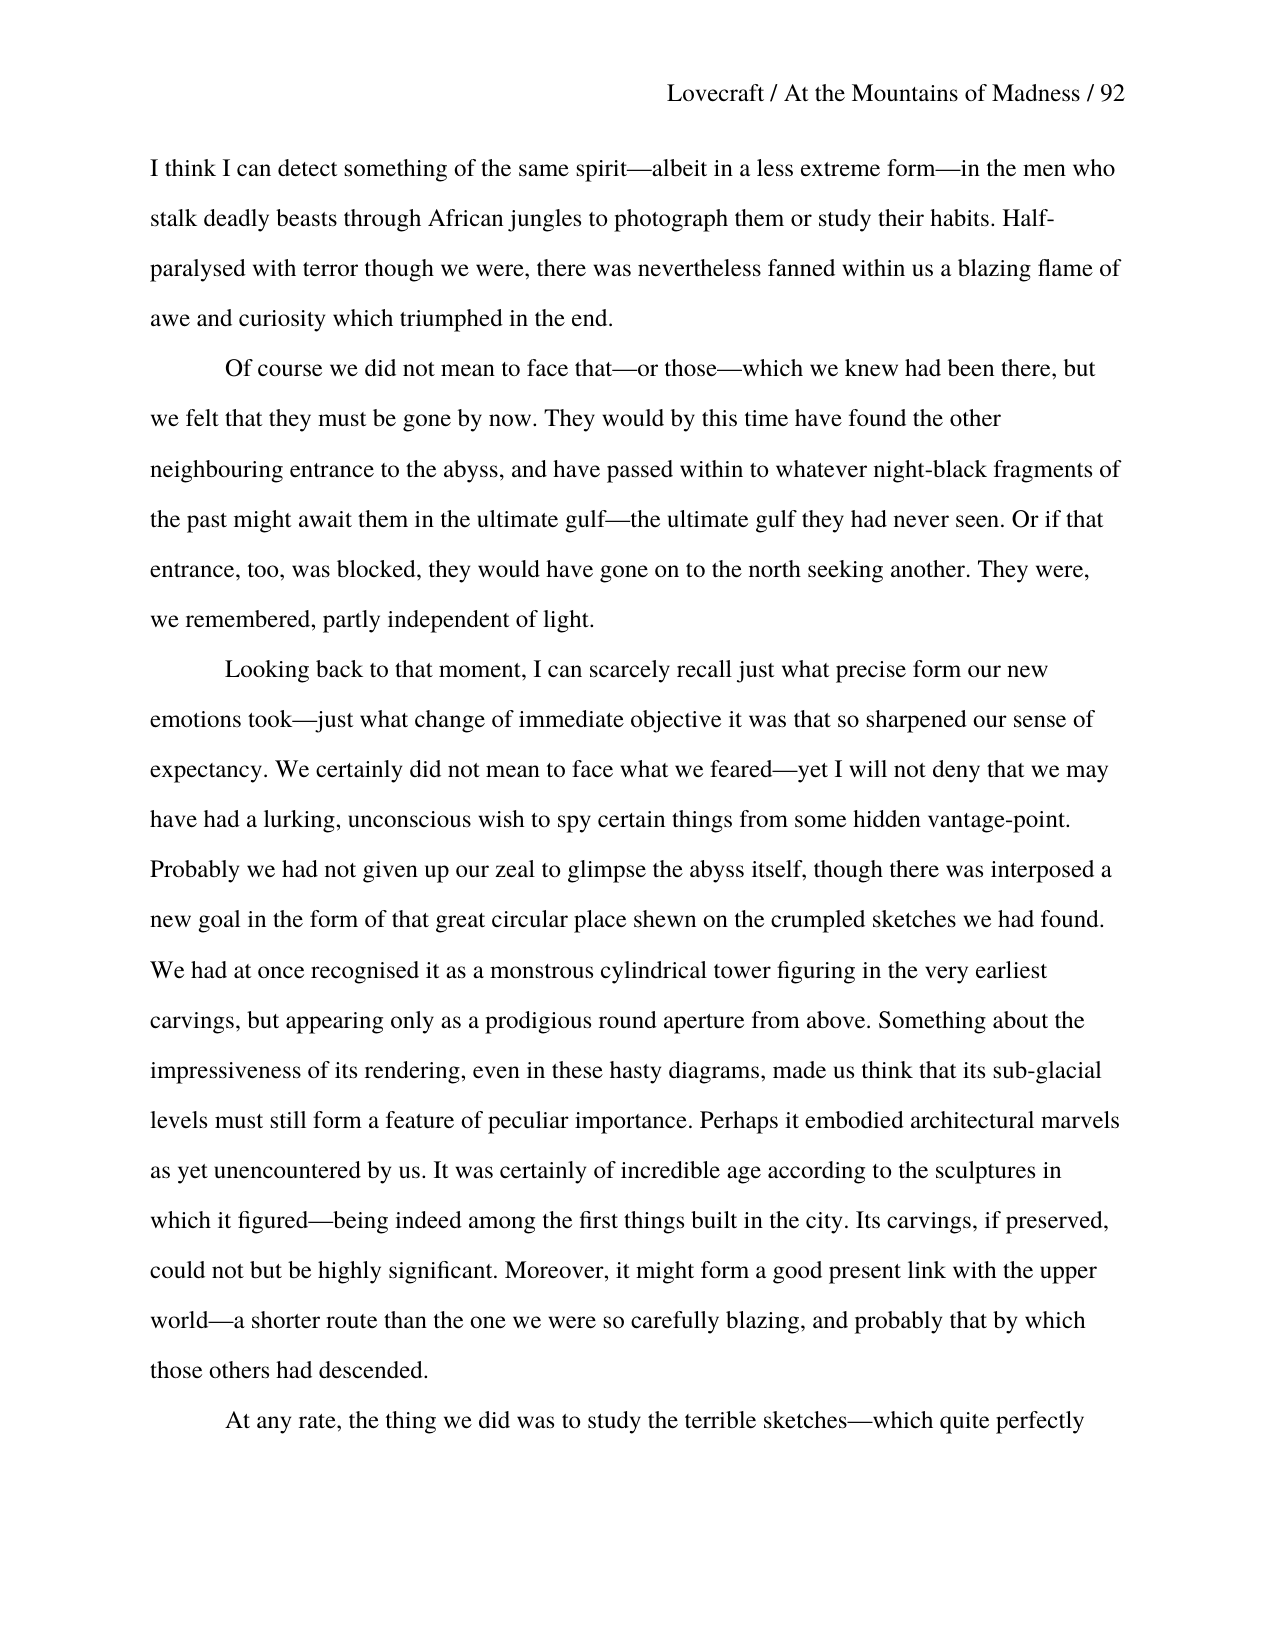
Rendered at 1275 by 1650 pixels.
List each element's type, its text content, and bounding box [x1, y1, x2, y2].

text Looking back to that moment, I can scarcely recall just what precise form our new emotions took—just what change of immediate objective it was that so sharpened our sense of expectancy. We certainly did not mean to face what we feared—yet I will not deny that we may have had a lurking, unconscious wish to spy certain things from some hidden vantage-point. Probably we had not given up our zeal to glimpse the abyss itself, though there was interposed a new goal in the form of that great circular place shewn on the crumpled sketches we had found. We had at once recognised it as a monstrous cylindrical tower figuring in the very earliest carvings, but appearing only as a prodigious round aperture from above. Something about the impressiveness of its rendering, even in these hasty diagrams, made us think that its sub-glacial levels must still form a feature of peculiar importance. Perhaps it embodied architectural marvels as yet unencountered by us. It was certainly of incredible age according to the sculptures in which it figured—being indeed among the first things built in the city. Its carvings, if preserved, could not but be highly significant. Moreover, it might form a good present link with the upper world—a shorter route than the one we were so carefully blazing, and probably that by which those others had descended. [150, 651, 1125, 1386]
text At any rate, the thing we did was to study the terrible sketches—which quite perfectly [150, 1403, 1125, 1436]
text Of course we did not mean to face that—or those—which we knew had been there, but we felt that they must be gone by now. They would by this time have found the other neighbouring entrance to the abyss, and have passed within to whatever night-black fragments of the past might await them in the ultimate gulf—the ultimate gulf they had never seen. Or if that entrance, too, was blocked, they would have gone on to the north seeking another. They were, we remembered, partly independent of light. [150, 350, 1125, 634]
text I think I can detect something of the same spirit—albeit in a less extreme form—in the men who stalk deadly beasts through African jungles to photograph them or study their habits. Half-paralysed with terror though we were, there was nevertheless fanned within us a blazing flame of awe and curiosity which triumphed in the end. [150, 150, 1125, 334]
